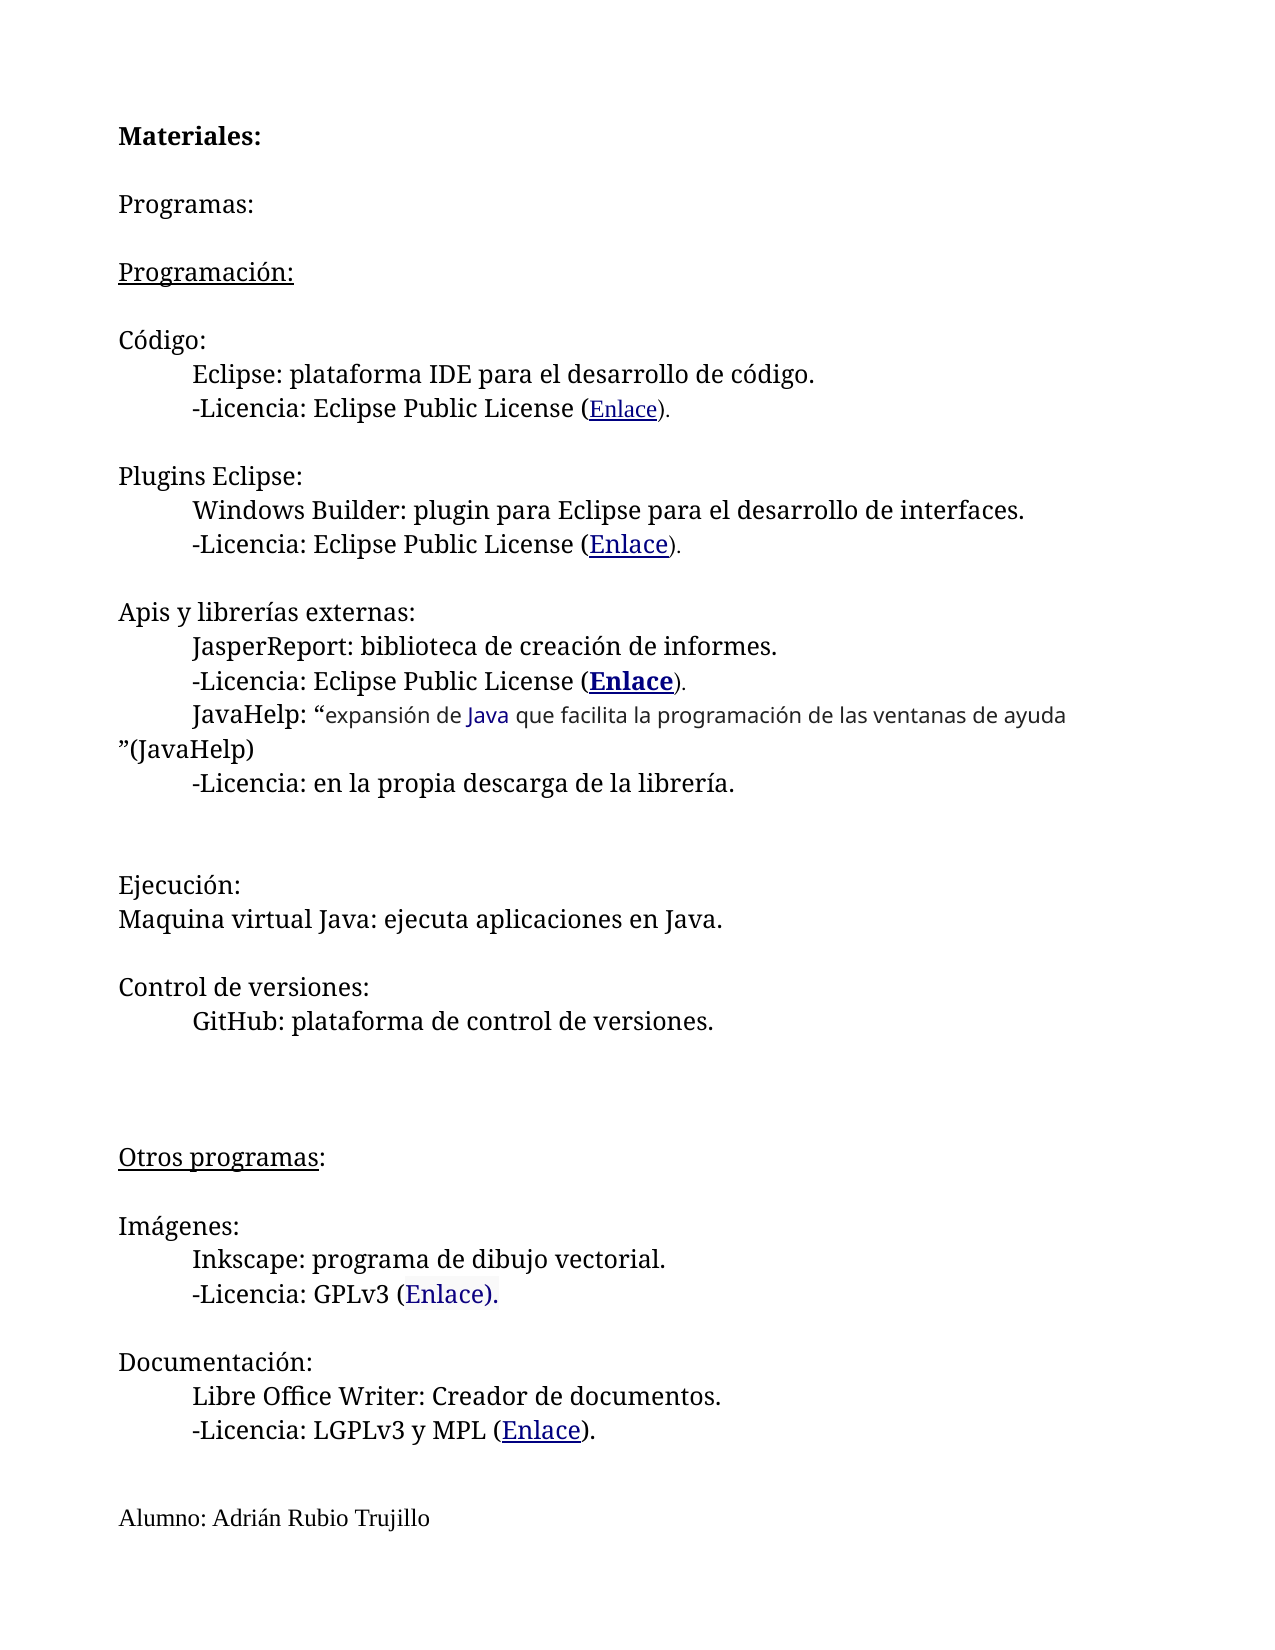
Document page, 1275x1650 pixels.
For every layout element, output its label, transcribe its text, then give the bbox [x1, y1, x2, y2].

text Documentación: [118, 1344, 1157, 1378]
text ”(JavaHelp) [118, 731, 1157, 765]
text Código: [118, 322, 1157, 357]
text Ejecución: [118, 867, 1157, 902]
text JavaHelp: “expansión de Java que facilita la programación de las ventanas de ayuda [118, 697, 1157, 731]
text -Licencia: Eclipse Public License (Enlace). [118, 527, 1157, 561]
text Materiales: [118, 118, 1157, 152]
text Imágenes: [118, 1208, 1157, 1242]
text -Licencia: LGPLv3 y MPL (Enlace). [118, 1412, 1157, 1447]
text Programas: [118, 186, 1157, 220]
text Plugins Eclipse: [118, 459, 1157, 493]
text Apis y librerías externas: [118, 595, 1157, 629]
text Programación: [118, 254, 1157, 288]
text Inkscape: programa de dibujo vectorial. [118, 1242, 1157, 1276]
text Maquina virtual Java: ejecuta aplicaciones en Java. [118, 902, 1157, 936]
text Control de versiones: [118, 970, 1157, 1004]
text -Licencia: GPLv3 (Enlace). [118, 1276, 1157, 1310]
text Otros programas: [118, 1140, 1157, 1174]
text Windows Builder: plugin para Eclipse para el desarrollo de interfaces. [118, 493, 1157, 527]
text -Licencia: Eclipse Public License (Enlace). [118, 663, 1157, 697]
text Eclipse: plataforma IDE para el desarrollo de código. [118, 357, 1157, 391]
text GitHub: plataforma de control de versiones. [118, 1004, 1157, 1038]
text Libre Office Writer: Creador de documentos. [118, 1378, 1157, 1412]
text JasperReport: biblioteca de creación de informes. [118, 629, 1157, 663]
text -Licencia: en la propia descarga de la librería. [118, 765, 1157, 799]
text -Licencia: Eclipse Public License (Enlace). [118, 391, 1157, 425]
